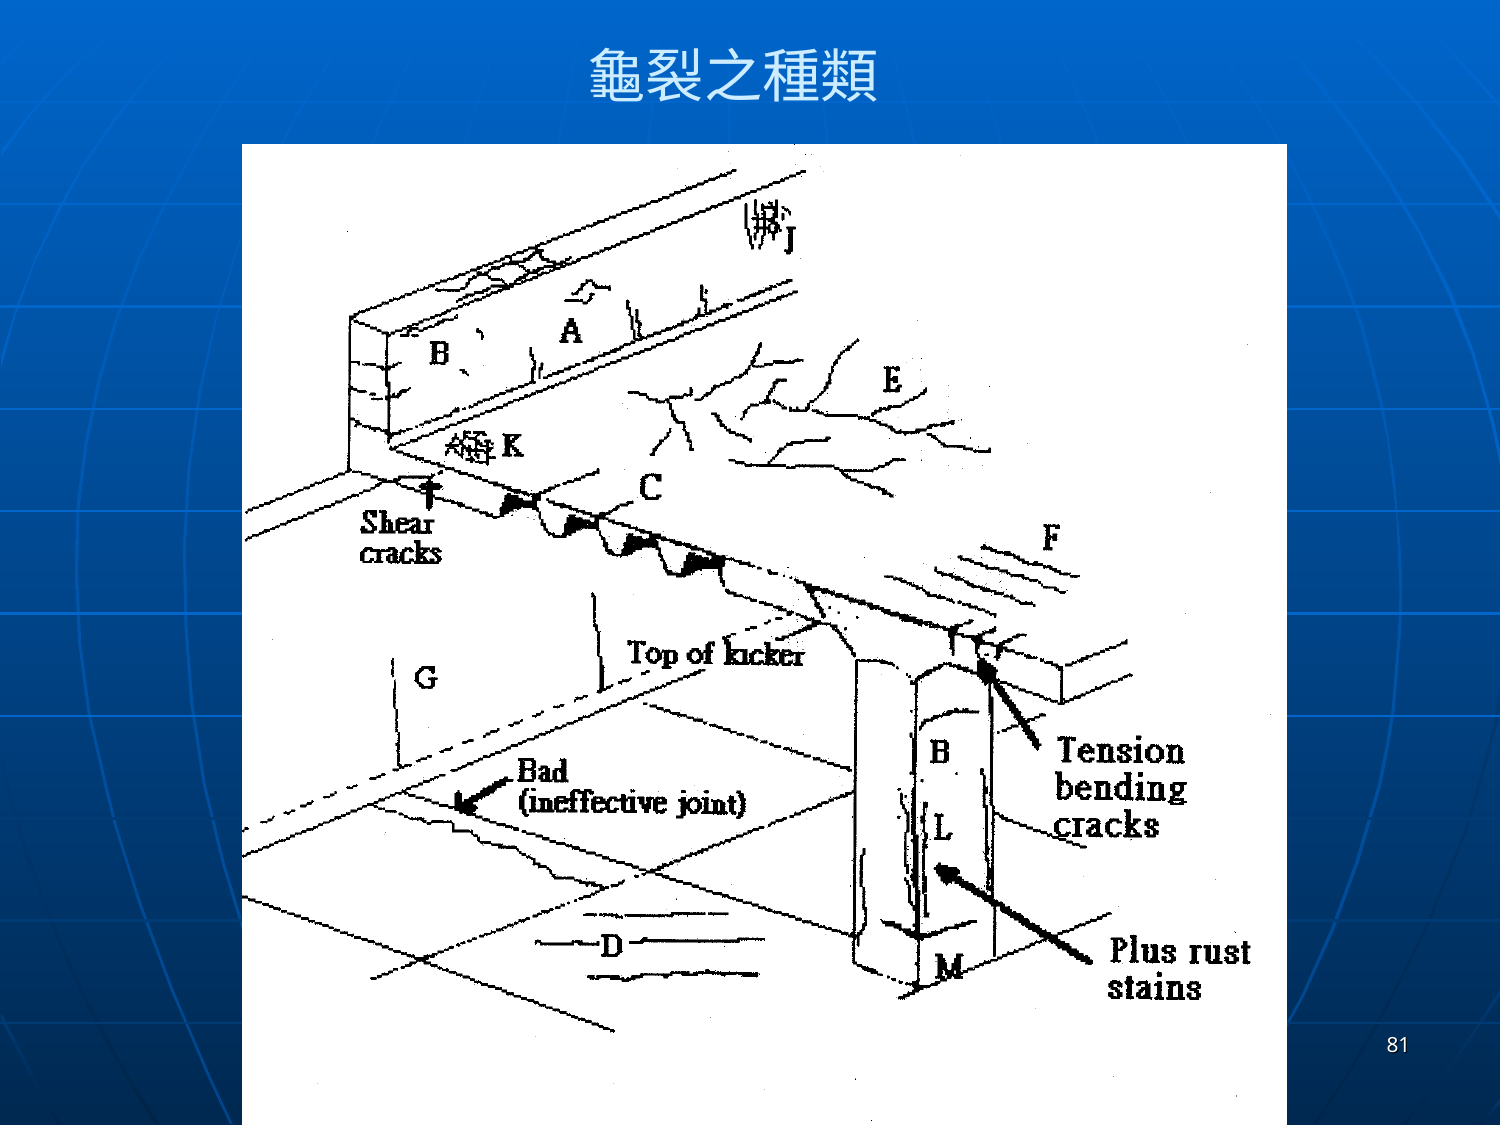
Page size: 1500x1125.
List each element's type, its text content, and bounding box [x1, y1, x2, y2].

text_box 龜裂之種類 [572, 31, 894, 117]
picture [242, 144, 1287, 1125]
text_box [1287, 1024, 1426, 1100]
